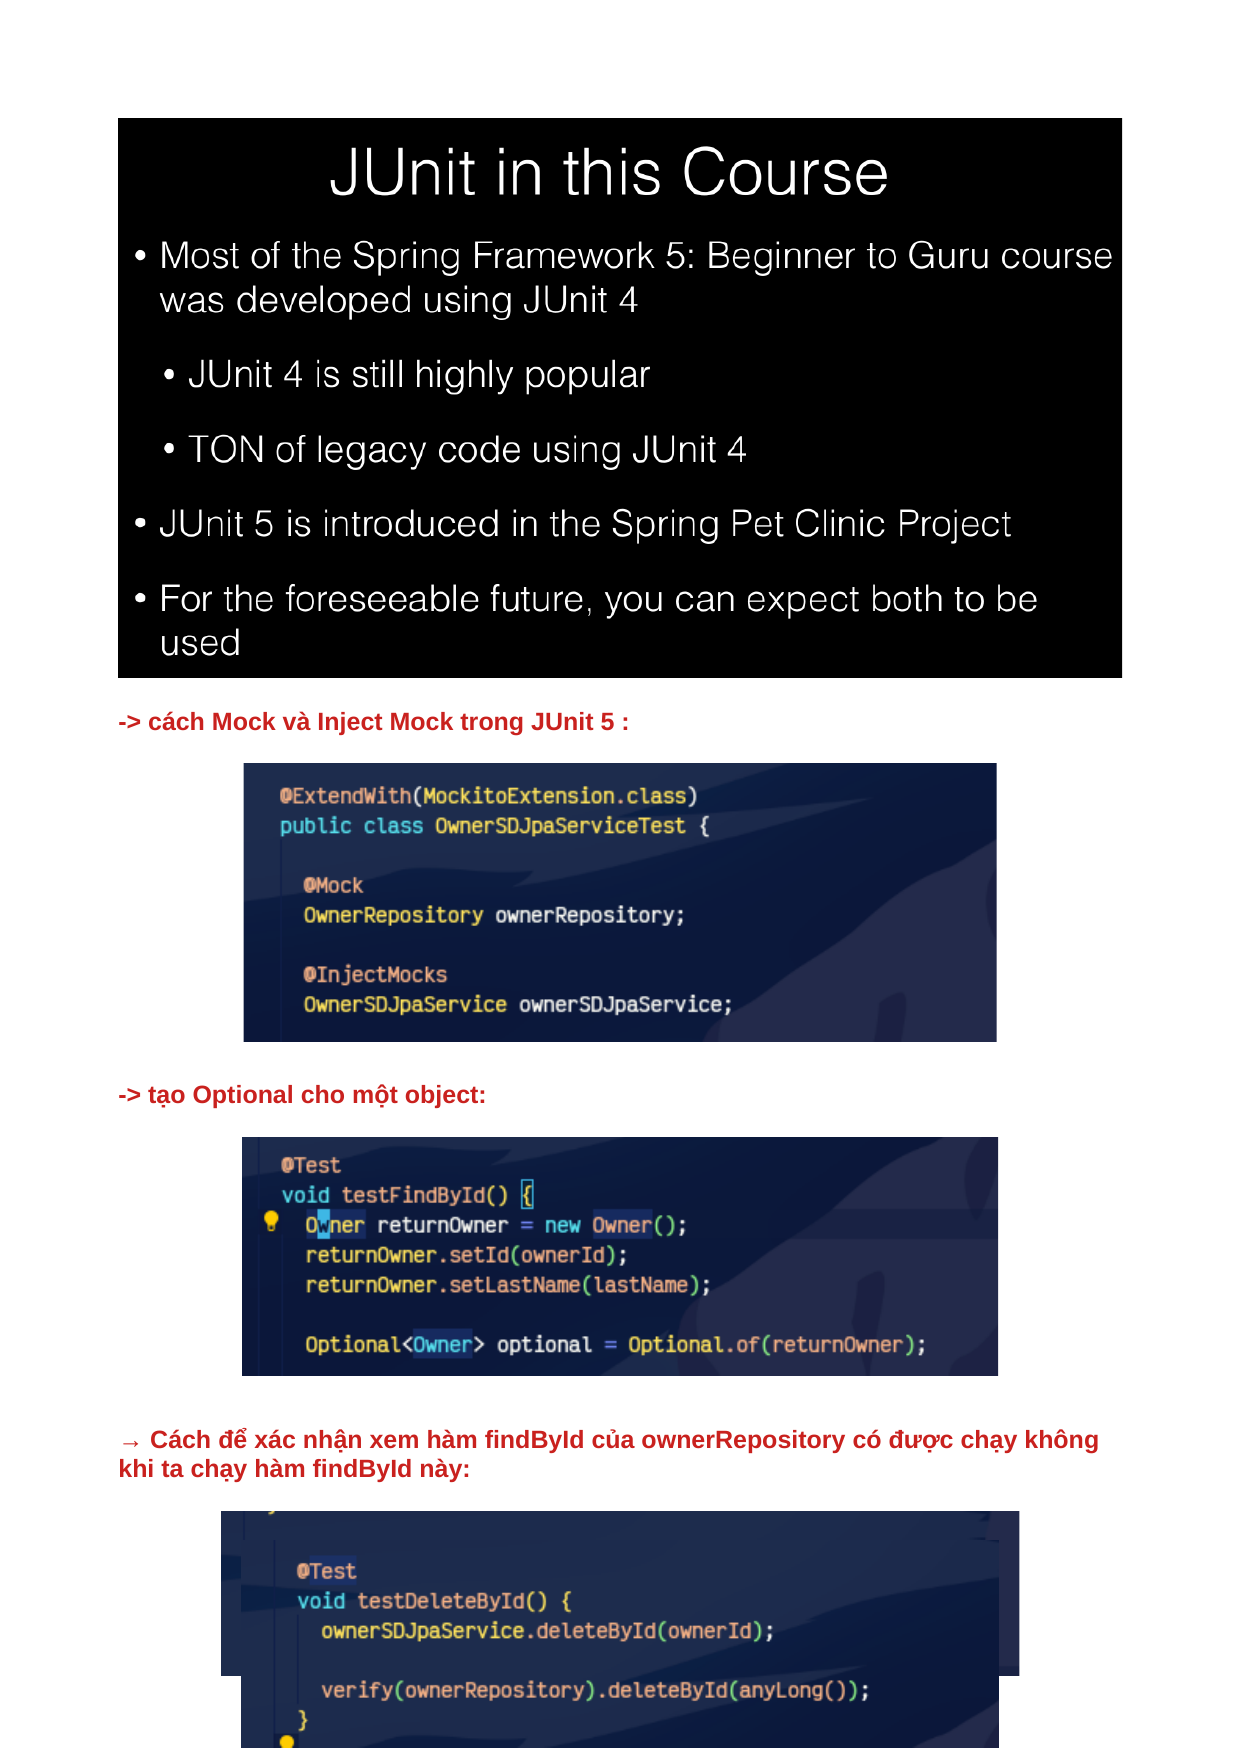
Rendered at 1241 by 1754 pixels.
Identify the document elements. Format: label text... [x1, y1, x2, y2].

picture [243, 763, 997, 1042]
picture [221, 1511, 1020, 1748]
text -> tạo Optional cho một object: [118, 1080, 1122, 1109]
picture [118, 118, 1123, 678]
text -> cách Mock và Inject Mock trong JUnit 5 : [118, 706, 1122, 735]
picture [242, 1137, 999, 1376]
text → Cách để xác nhận xem hàm findById của ownerRepository có được chạy không khi ta chạy hàm findById này: [118, 1425, 1122, 1483]
